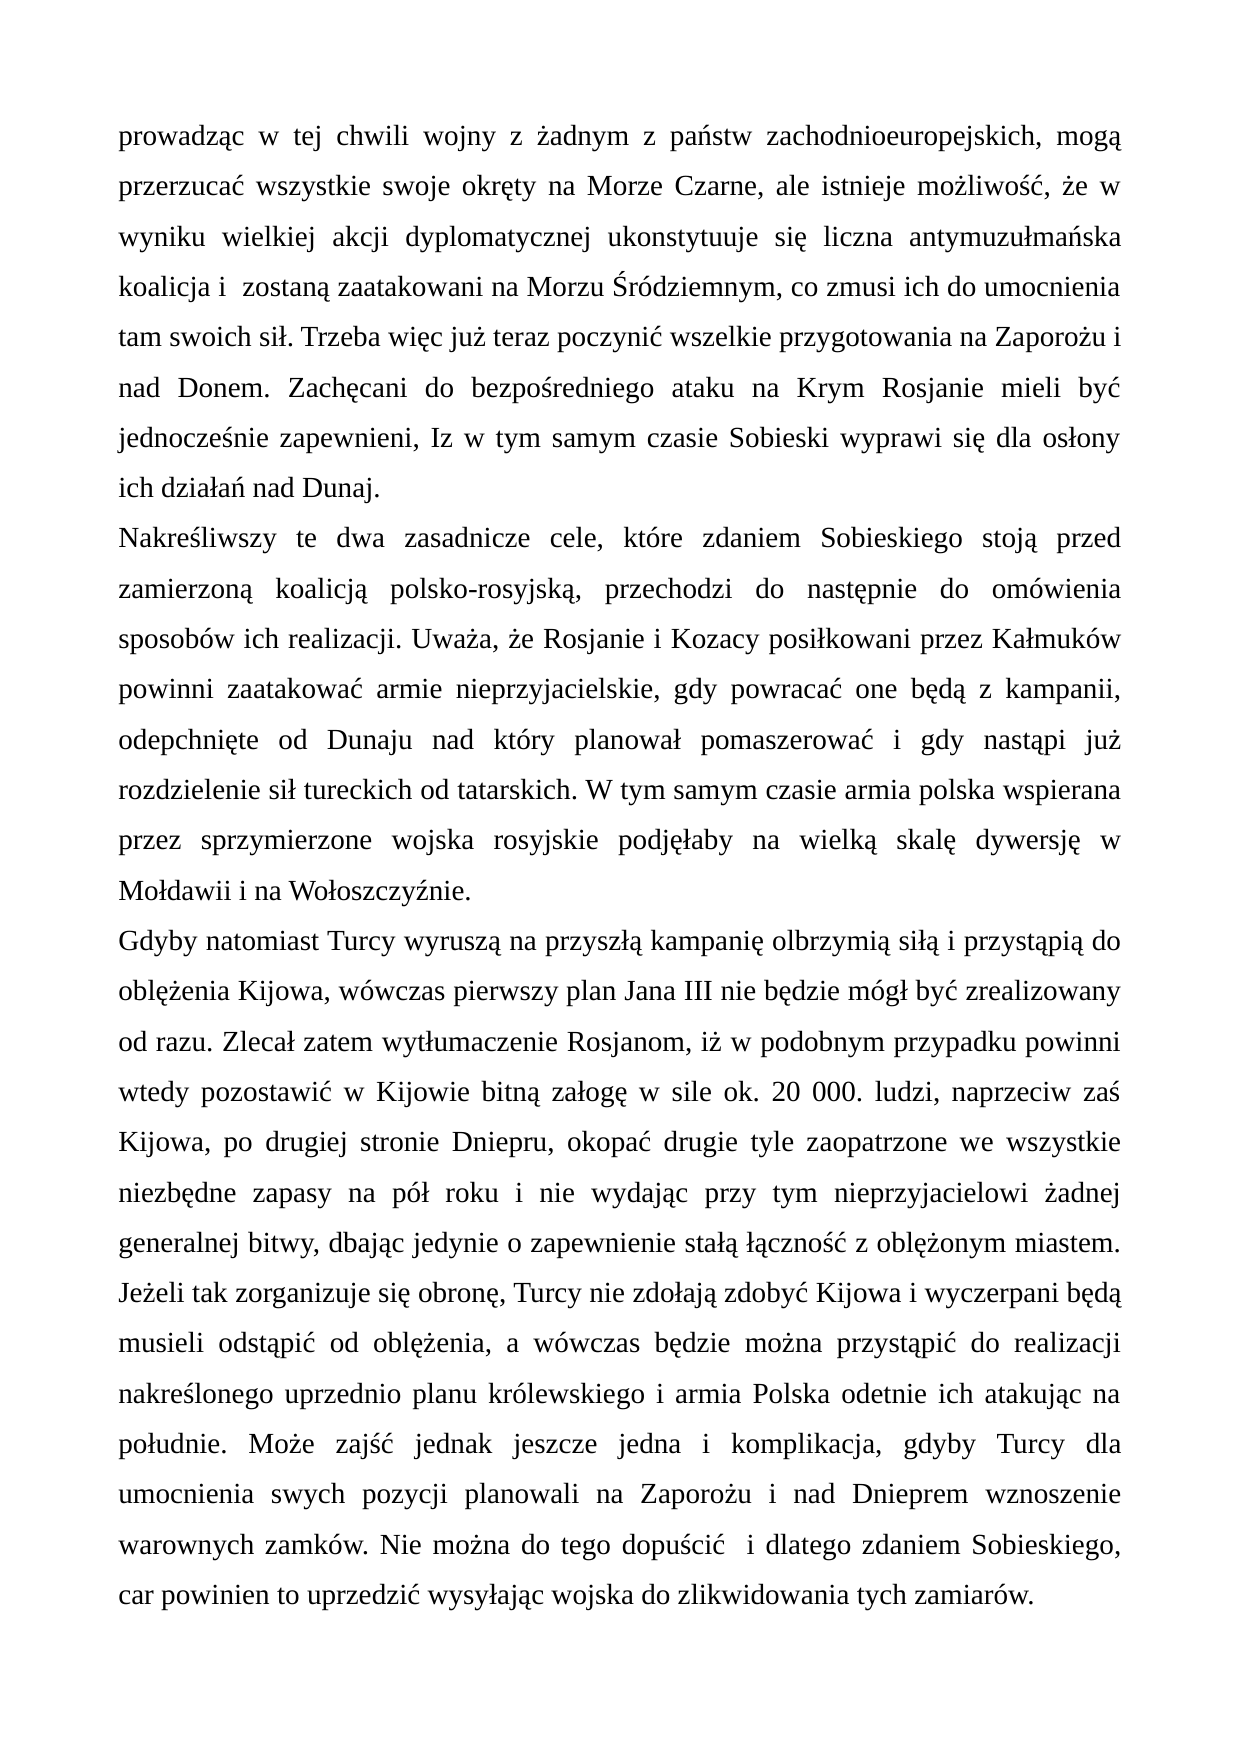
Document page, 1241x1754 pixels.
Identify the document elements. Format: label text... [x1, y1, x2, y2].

text prowadząc w tej chwili wojny z żadnym z państw zachodnioeuropejskich, mogą przerzucać wszystkie swoje okręty na Morze Czarne, ale istnieje możliwość, że w wyniku wielkiej akcji dyplomatycznej ukonstytuuje się liczna antymuzułmańska koalicja i zostaną zaatakowani na Morzu Śródziemnym, co zmusi ich do umocnienia tam swoich sił. Trzeba więc już teraz poczynić wszelkie przygotowania na Zaporożu i nad Donem. Zachęcani do bezpośredniego ataku na Krym Rosjanie mieli być jednocześnie zapewnieni, Iz w tym samym czasie Sobieski wyprawi się dla osłony ich działań nad Dunaj. [118, 118, 1122, 504]
text Gdyby natomiast Turcy wyruszą na przyszłą kampanię olbrzymią siłą i przystąpią do oblężenia Kijowa, wówczas pierwszy plan Jana III nie będzie mógł być zrealizowany od razu. Zlecał zatem wytłumaczenie Rosjanom, iż w podobnym przypadku powinni wtedy pozostawić w Kijowie bitną załogę w sile ok. 20 000. ludzi, naprzeciw zaś Kijowa, po drugiej stronie Dniepru, okopać drugie tyle zaopatrzone we wszystkie niezbędne zapasy na pół roku i nie wydając przy tym nieprzyjacielowi żadnej generalnej bitwy, dbając jedynie o zapewnienie stałą łączność z oblężonym miastem. Jeżeli tak zorganizuje się obronę, Turcy nie zdołają zdobyć Kijowa i wyczerpani będą musieli odstąpić od oblężenia, a wówczas będzie można przystąpić do realizacji nakreślonego uprzednio planu królewskiego i armia Polska odetnie ich atakując na południe. Może zajść jednak jeszcze jedna i komplikacja, gdyby Turcy dla umocnienia swych pozycji planowali na Zaporożu i nad Dnieprem wznoszenie warownych zamków. Nie można do tego dopuścić i dlatego zdaniem Sobieskiego, car powinien to uprzedzić wysyłając wojska do zlikwidowania tych zamiarów. [118, 923, 1122, 1611]
text Nakreśliwszy te dwa zasadnicze cele, które zdaniem Sobieskiego stoją przed zamierzoną koalicją polsko-rosyjską, przechodzi do następnie do omówienia sposobów ich realizacji. Uważa, że Rosjanie i Kozacy posiłkowani przez Kałmuków powinni zaatakować armie nieprzyjacielskie, gdy powracać one będą z kampanii, odepchnięte od Dunaju nad który planował pomaszerować i gdy nastąpi już rozdzielenie sił tureckich od tatarskich. W tym samym czasie armia polska wspierana przez sprzymierzone wojska rosyjskie podjęłaby na wielką skalę dywersję w Mołdawii i na Wołoszczyźnie. [118, 521, 1122, 906]
